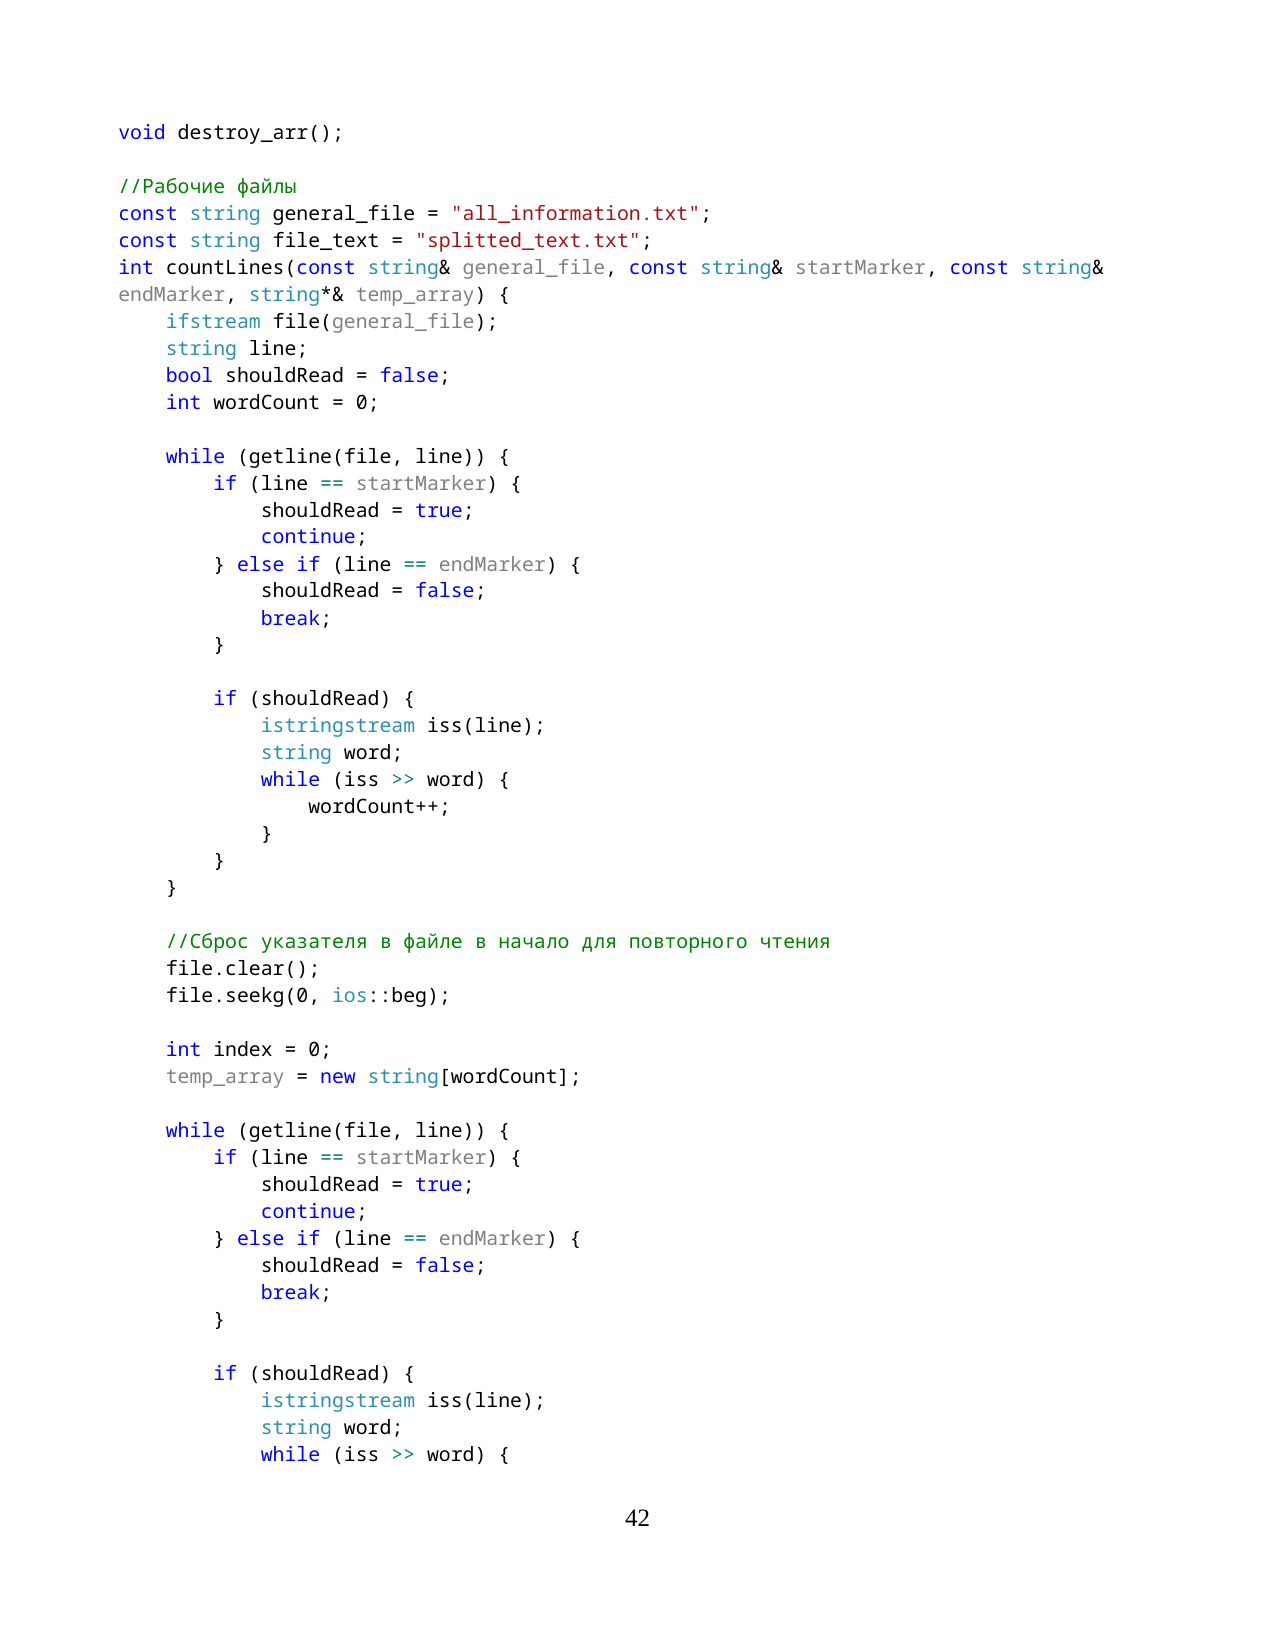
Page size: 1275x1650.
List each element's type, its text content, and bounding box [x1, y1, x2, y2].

text break; [118, 604, 1157, 631]
text string word; [118, 739, 1157, 766]
text continue; [118, 1197, 1157, 1224]
text int index = 0; [118, 1035, 1157, 1062]
text while (iss >> word) { [118, 1440, 1157, 1467]
text file.seekg(0, ios::beg); [118, 981, 1157, 1008]
text if (shouldRead) { [118, 1359, 1157, 1386]
text if (line == startMarker) { [118, 1143, 1157, 1170]
text //Рабочие файлы [118, 172, 1157, 199]
text if (line == startMarker) { [118, 469, 1157, 496]
text while (getline(file, line)) { [118, 1116, 1157, 1143]
text string line; [118, 334, 1157, 361]
text temp_array = new string[wordCount]; [118, 1062, 1157, 1089]
text break; [118, 1278, 1157, 1305]
text shouldRead = false; [118, 1251, 1157, 1278]
text if (shouldRead) { [118, 685, 1157, 712]
text } [118, 631, 1157, 658]
text wordCount++; [118, 793, 1157, 819]
text shouldRead = true; [118, 496, 1157, 523]
text shouldRead = true; [118, 1170, 1157, 1197]
text } [118, 873, 1157, 901]
text file.clear(); [118, 954, 1157, 981]
text continue; [118, 523, 1157, 550]
text string word; [118, 1413, 1157, 1440]
text } [118, 1305, 1157, 1332]
text } [118, 819, 1157, 847]
text istringstream iss(line); [118, 1386, 1157, 1413]
text void destroy_arr(); [118, 118, 1157, 145]
text } else if (line == endMarker) { [118, 1224, 1157, 1251]
text int countLines(const string& general_file, const string& startMarker, const string& endMarker, string*& temp_array) { [118, 253, 1157, 307]
text int wordCount = 0; [118, 388, 1157, 415]
text ifstream file(general_file); [118, 307, 1157, 334]
text } else if (line == endMarker) { [118, 550, 1157, 577]
text while (iss >> word) { [118, 766, 1157, 793]
text //Сброс указателя в файле в начало для повторного чтения [118, 927, 1157, 954]
text const string file_text = "splitted_text.txt"; [118, 226, 1157, 253]
text } [118, 847, 1157, 873]
text const string general_file = "all_information.txt"; [118, 199, 1157, 226]
text bool shouldRead = false; [118, 361, 1157, 388]
text istringstream iss(line); [118, 712, 1157, 739]
text while (getline(file, line)) { [118, 442, 1157, 469]
text shouldRead = false; [118, 577, 1157, 604]
